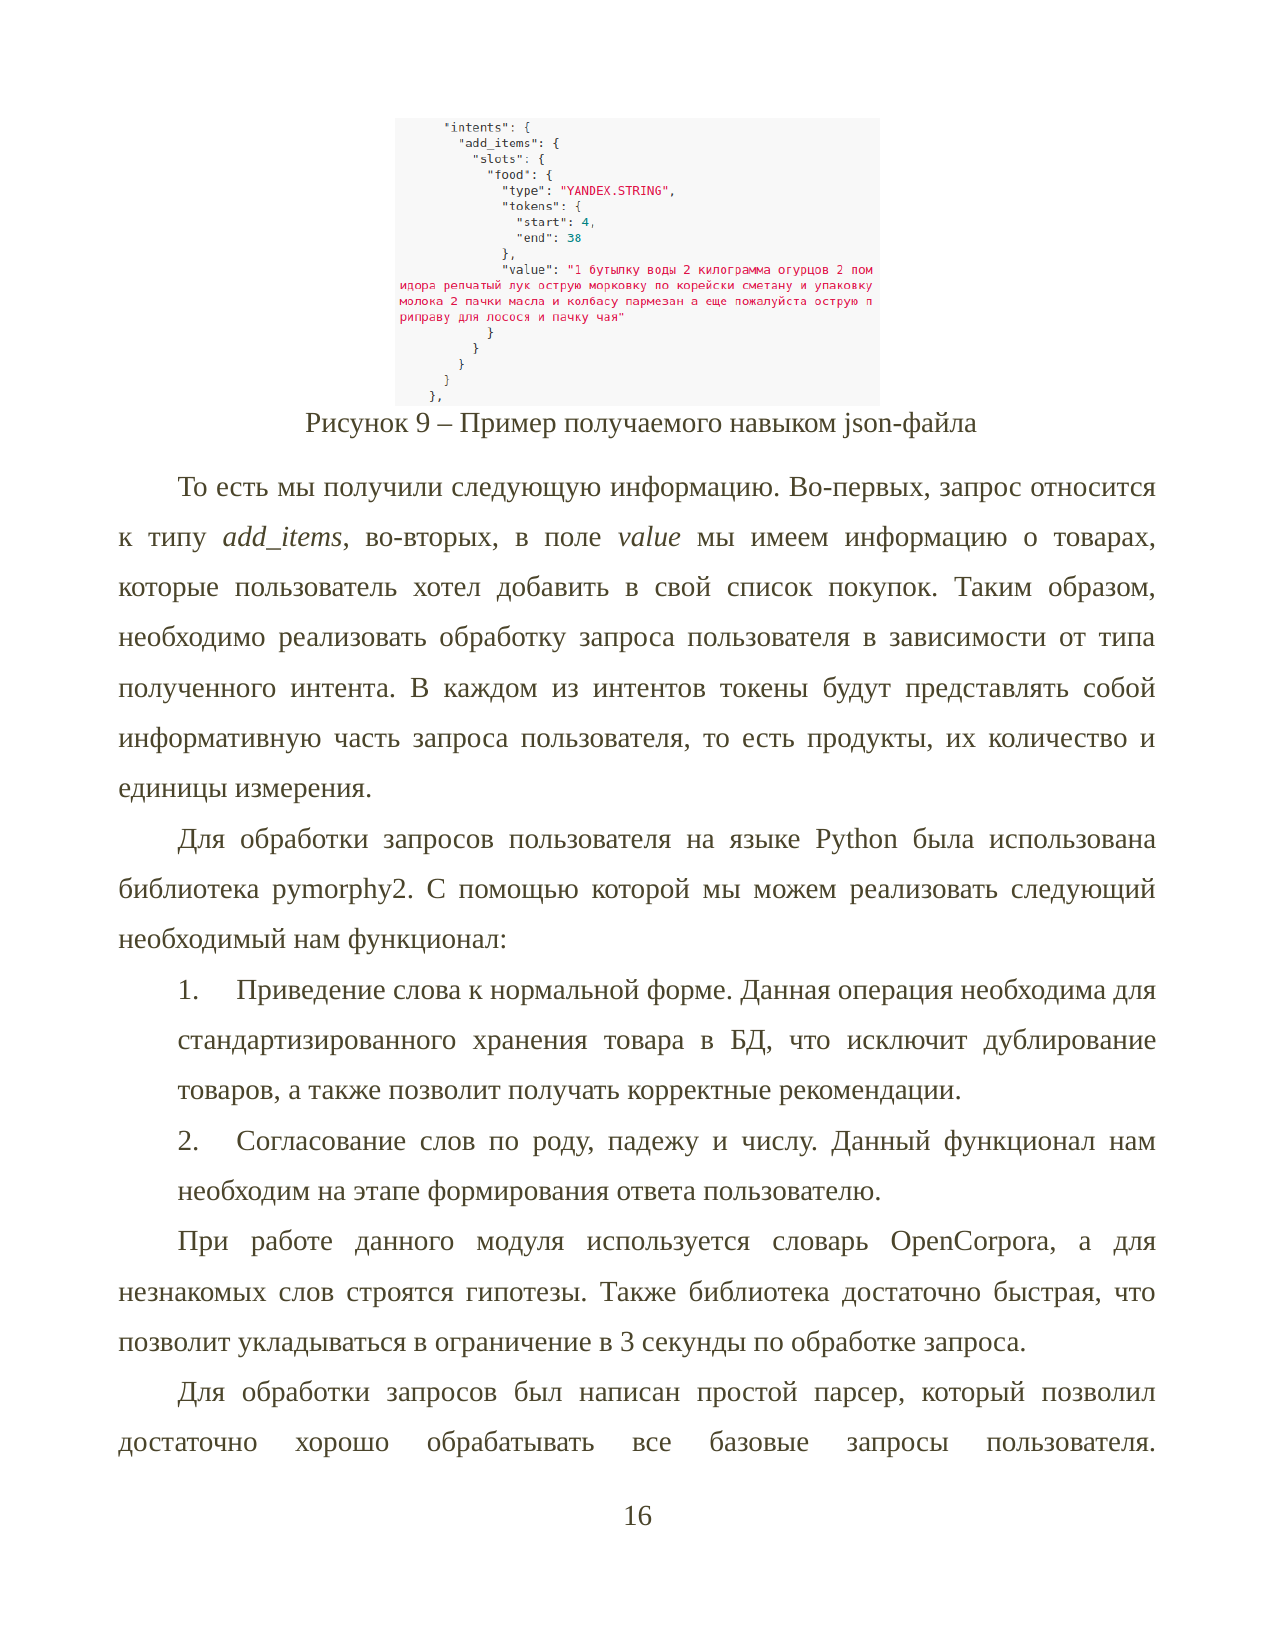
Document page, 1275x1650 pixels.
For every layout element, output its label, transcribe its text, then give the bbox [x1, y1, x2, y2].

list Согласование слов по роду, падежу и числу. Данный функционал нам необходим на этапе формирования ответа пользователю. [177, 1123, 1157, 1207]
list Приведение слова к нормальной форме. Данная операция необходима для стандартизированного хранения товара в БД, что исключит дублирование товаров, а также позволит получать корректные рекомендации. [177, 972, 1157, 1106]
subtitle Рисунок 9 – Пример получаемого навыком json-файла [118, 406, 1157, 439]
text Для обработки запросов был написан простой парсер, который позволил достаточно хорошо обрабатывать все базовые запросы пользователя. [118, 1374, 1157, 1458]
text При работе данного модуля используется словарь OpenCorpora, а для незнакомых слов строятся гипотезы. Также библиотека достаточно быстрая, что позволит укладываться в ограничение в 3 секунды по обработке запроса. [118, 1223, 1157, 1357]
picture [395, 118, 880, 406]
text Для обработки запросов пользователя на языке Python была использована библиотека pymorphy2. С помощью которой мы можем реализовать следующий необходимый нам функционал: [118, 821, 1157, 955]
text То есть мы получили следующую информацию. Во-первых, запрос относится к типу add_items, во-вторых, в поле value мы имеем информацию о товарах, которые пользователь хотел добавить в свой список покупок. Таким образом, необходимо реализовать обработку запроса пользователя в зависимости от типа полученного интента. В каждом из интентов токены будут представлять собой информативную часть запроса пользователя, то есть продукты, их количество и единицы измерения. [118, 469, 1157, 804]
